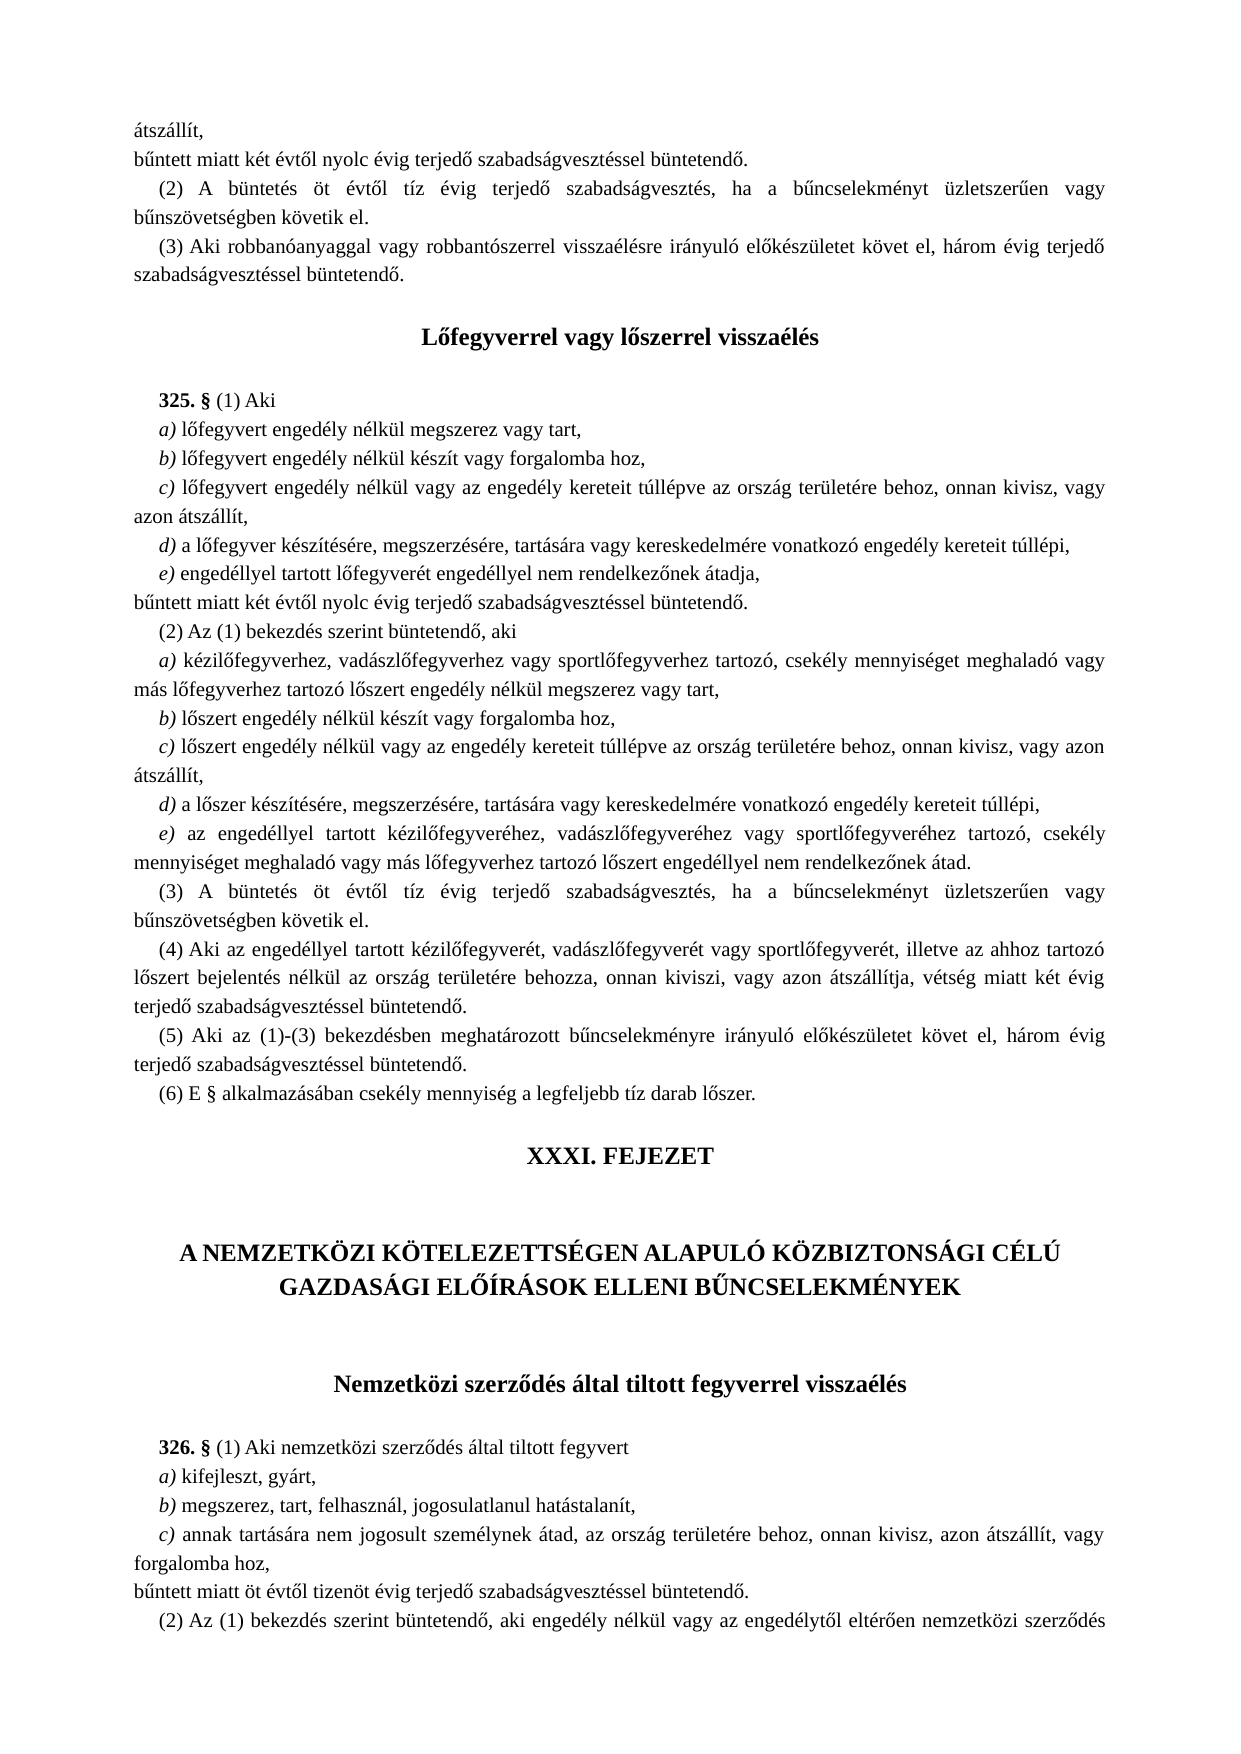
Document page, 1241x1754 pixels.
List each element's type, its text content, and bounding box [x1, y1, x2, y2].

text Nemzetközi szerződés által tiltott fegyverrel visszaélés [134, 1369, 1106, 1398]
text A NEMZETKÖZI KÖTELEZETTSÉGEN ALAPULÓ KÖZBIZTONSÁGI CÉLÚ GAZDASÁGI ELŐÍRÁSOK ELLENI BŰNCSELEKMÉNYEK [134, 1238, 1106, 1301]
text e) engedéllyel tartott lőfegyverét engedéllyel nem rendelkezőnek átadja, [134, 561, 1106, 585]
text c) annak tartására nem jogosult személynek átad, az ország területére behoz, onnan kivisz, azon átszállít, vagy forgalomba hoz, [134, 1522, 1106, 1574]
text 325. § (1) Aki [134, 388, 1106, 412]
text b) megszerez, tart, felhasznál, jogosulatlanul hatástalanít, [134, 1493, 1106, 1517]
text (3) A büntetés öt évtől tíz évig terjedő szabadságvesztés, ha a bűncselekményt üzletszerűen vagy bűnszövetségben követik el. [134, 879, 1106, 932]
text (2) Az (1) bekezdés szerint büntetendő, aki engedély nélkül vagy az engedélytől eltérően nemzetközi szerződés [134, 1608, 1106, 1632]
text a) lőfegyvert engedély nélkül megszerez vagy tart, [134, 417, 1106, 441]
text (2) A büntetés öt évtől tíz évig terjedő szabadságvesztés, ha a bűncselekményt üzletszerűen vagy bűnszövetségben követik el. [134, 176, 1106, 229]
text a) kifejleszt, gyárt, [134, 1464, 1106, 1488]
text b) lőszert engedély nélkül készít vagy forgalomba hoz, [134, 706, 1106, 730]
text c) lőfegyvert engedély nélkül vagy az engedély kereteit túllépve az ország területére behoz, onnan kivisz, vagy azon átszállít, [134, 475, 1106, 528]
text a) kézilőfegyverhez, vadászlőfegyverhez vagy sportlőfegyverhez tartozó, csekély mennyiséget meghaladó vagy más lőfegyverhez tartozó lőszert engedély nélkül megszerez vagy tart, [134, 648, 1106, 701]
text XXXI. FEJEZET [134, 1141, 1106, 1169]
text (3) Aki robbanóanyaggal vagy robbantószerrel visszaélésre irányuló előkészületet követ el, három évig terjedő szabadságvesztéssel büntetendő. [134, 233, 1106, 286]
text (5) Aki az (1)-(3) bekezdésben meghatározott bűncselekményre irányuló előkészületet követ el, három évig terjedő szabadságvesztéssel büntetendő. [134, 1023, 1106, 1076]
text 326. § (1) Aki nemzetközi szerződés által tiltott fegyvert [134, 1435, 1106, 1459]
text (4) Aki az engedéllyel tartott kézilőfegyverét, vadászlőfegyverét vagy sportlőfegyverét, illetve az ahhoz tartozó lőszert bejelentés nélkül az ország területére behozza, onnan kiviszi, vagy azon átszállítja, vétség miatt két évig terjedő szabadságvesztéssel büntetendő. [134, 936, 1106, 1018]
text (2) Az (1) bekezdés szerint büntetendő, aki [134, 619, 1106, 643]
text Lőfegyverrel vagy lőszerrel visszaélés [134, 322, 1106, 351]
text c) lőszert engedély nélkül vagy az engedély kereteit túllépve az ország területére behoz, onnan kivisz, vagy azon átszállít, [134, 734, 1106, 787]
text bűntett miatt két évtől nyolc évig terjedő szabadságvesztéssel büntetendő. [134, 590, 1106, 614]
text d) a lőszer készítésére, megszerzésére, tartására vagy kereskedelmére vonatkozó engedély kereteit túllépi, [134, 792, 1106, 816]
text bűntett miatt két évtől nyolc évig terjedő szabadságvesztéssel büntetendő. [134, 147, 1106, 171]
text d) a lőfegyver készítésére, megszerzésére, tartására vagy kereskedelmére vonatkozó engedély kereteit túllépi, [134, 532, 1106, 557]
text átszállít, [134, 118, 1106, 142]
text (6) E § alkalmazásában csekély mennyiség a legfeljebb tíz darab lőszer. [134, 1081, 1106, 1105]
text b) lőfegyvert engedély nélkül készít vagy forgalomba hoz, [134, 446, 1106, 470]
text bűntett miatt öt évtől tizenöt évig terjedő szabadságvesztéssel büntetendő. [134, 1579, 1106, 1603]
text e) az engedéllyel tartott kézilőfegyveréhez, vadászlőfegyveréhez vagy sportlőfegyveréhez tartozó, csekély mennyiséget meghaladó vagy más lőfegyverhez tartozó lőszert engedéllyel nem rendelkezőnek átad. [134, 821, 1106, 874]
